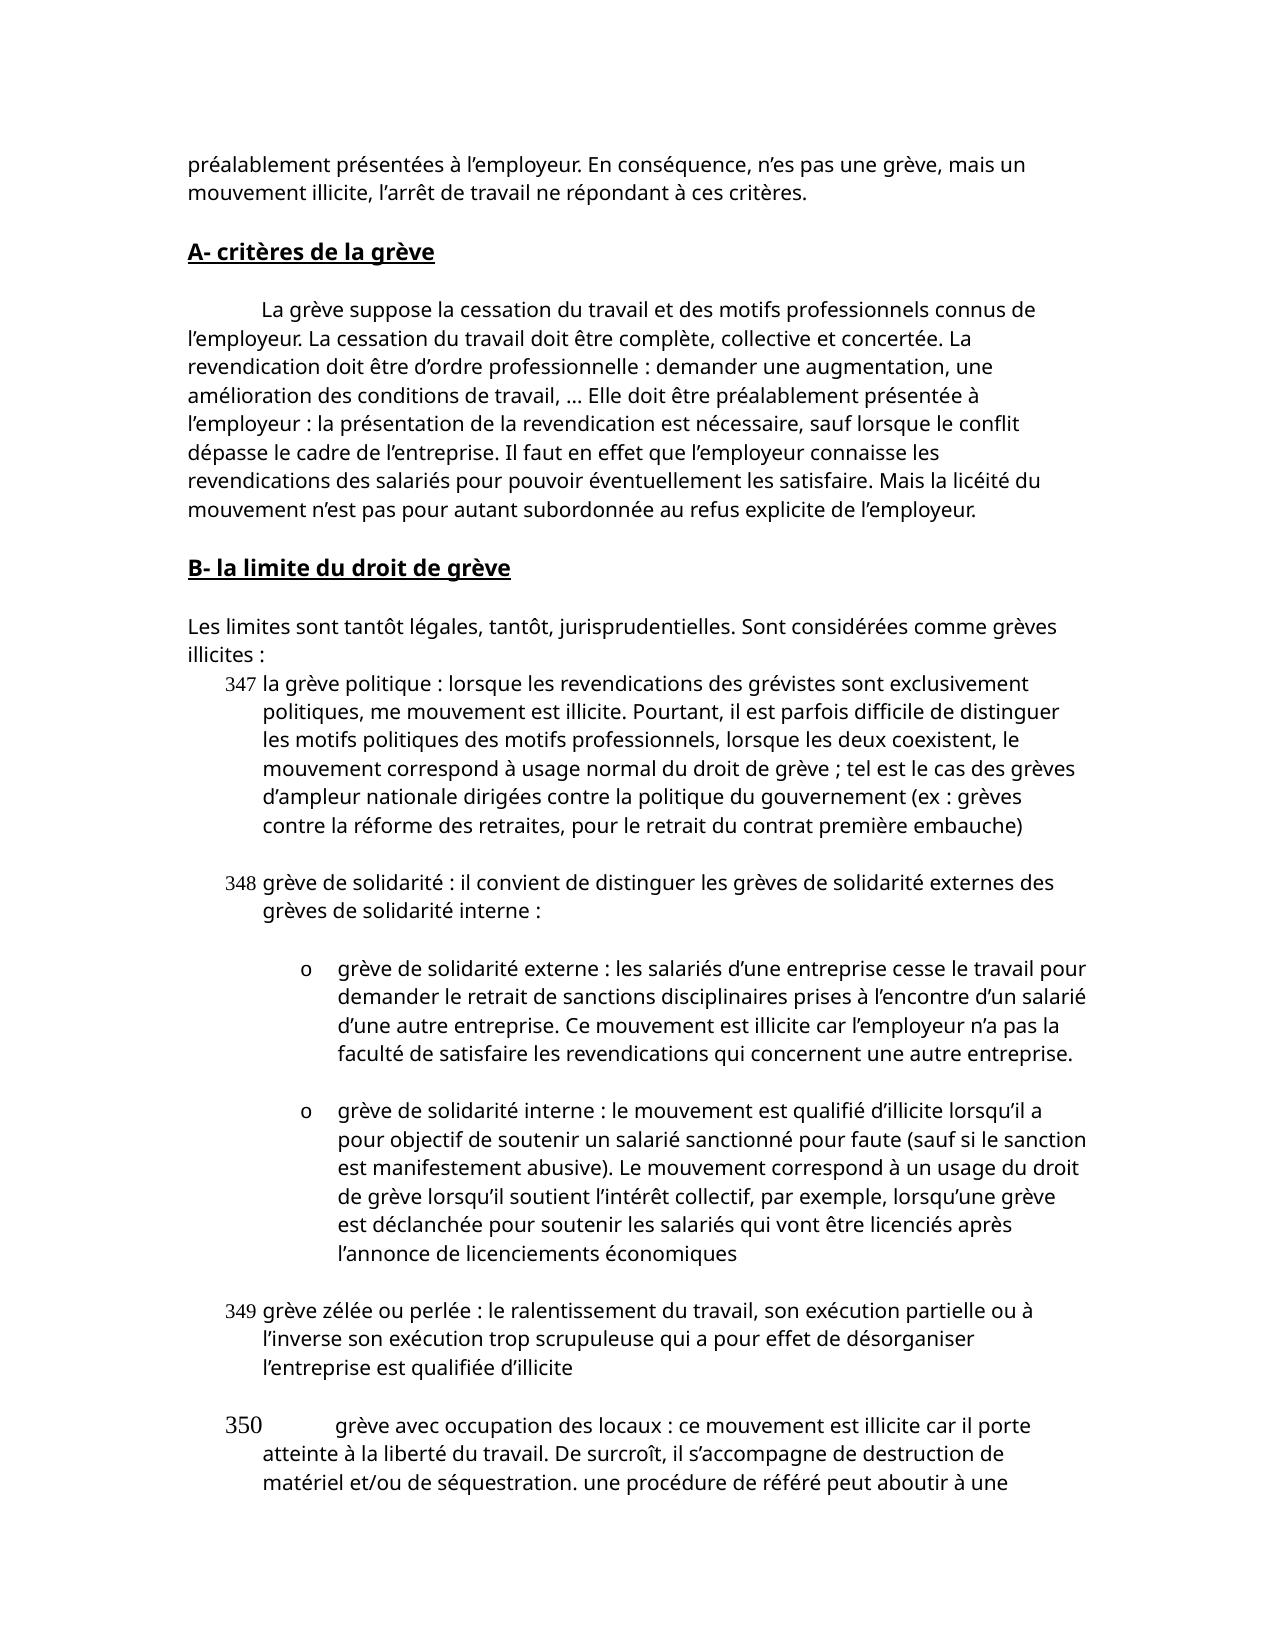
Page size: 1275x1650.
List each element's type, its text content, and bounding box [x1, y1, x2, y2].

text o grève de solidarité interne : le mouvement est qualifié d’illicite lorsqu’il a pour objectif de soutenir un salarié sanctionné pour faute (sauf si le sanction est manifestement abusive). Le mouvement correspond à un usage du droit de grève lorsqu’il soutient l’intérêt collectif, par exemple, lorsqu’une grève est déclanchée pour soutenir les salariés qui vont être licenciés après l’annonce de licenciements économiques [300, 1096, 1087, 1267]
text B- la limite du droit de grève [187, 552, 1087, 583]
list grève zélée ou perlée : le ralentissement du travail, son exécution partielle ou à l’inverse son exécution trop scrupuleuse qui a pour effet de désorganiser l’entreprise est qualifiée d’illicite [225, 1296, 1087, 1381]
list la grève politique : lorsque les revendications des grévistes sont exclusivement politiques, me mouvement est illicite. Pourtant, il est parfois difficile de distinguer les motifs politiques des motifs professionnels, lorsque les deux coexistent, le mouvement correspond à usage normal du droit de grève ; tel est le cas des grèves d’ampleur nationale dirigées contre la politique du gouvernement (ex : grèves contre la réforme des retraites, pour le retrait du contrat première embauche) [225, 669, 1087, 839]
text A- critères de la grève [187, 236, 1087, 267]
text o grève de solidarité externe : les salariés d’une entreprise cesse le travail pour demander le retrait de sanctions disciplinaires prises à l’encontre d’un salarié d’une autre entreprise. Ce mouvement est illicite car l’employeur n’a pas la faculté de satisfaire les revendications qui concernent une autre entreprise. [300, 954, 1087, 1068]
text préalablement présentées à l’employeur. En conséquence, n’es pas une grève, mais un mouvement illicite, l’arrêt de travail ne répondant à ces critères. [187, 150, 1087, 207]
text La grève suppose la cessation du travail et des motifs professionnels connus de l’employeur. La cessation du travail doit être complète, collective et concertée. La revendication doit être d’ordre professionnelle : demander une augmentation, une amélioration des conditions de travail, … Elle doit être préalablement présentée à l’employeur : la présentation de la revendication est nécessaire, sauf lorsque le conflit dépasse le cadre de l’entreprise. Il faut en effet que l’employeur connaisse les revendications des salariés pour pouvoir éventuellement les satisfaire. Mais la licéité du mouvement n’est pas pour autant subordonnée au refus explicite de l’employeur. [187, 296, 1087, 523]
text Les limites sont tantôt légales, tantôt, jurisprudentielles. Sont considérées comme grèves illicites : [187, 612, 1087, 669]
list grève de solidarité : il convient de distinguer les grèves de solidarité externes des grèves de solidarité interne : [225, 868, 1087, 925]
list grève avec occupation des locaux : ce mouvement est illicite car il porte atteinte à la liberté du travail. De surcroît, il s’accompagne de destruction de matériel et/ou de séquestration. une procédure de référé peut aboutir à une [225, 1410, 1087, 1496]
